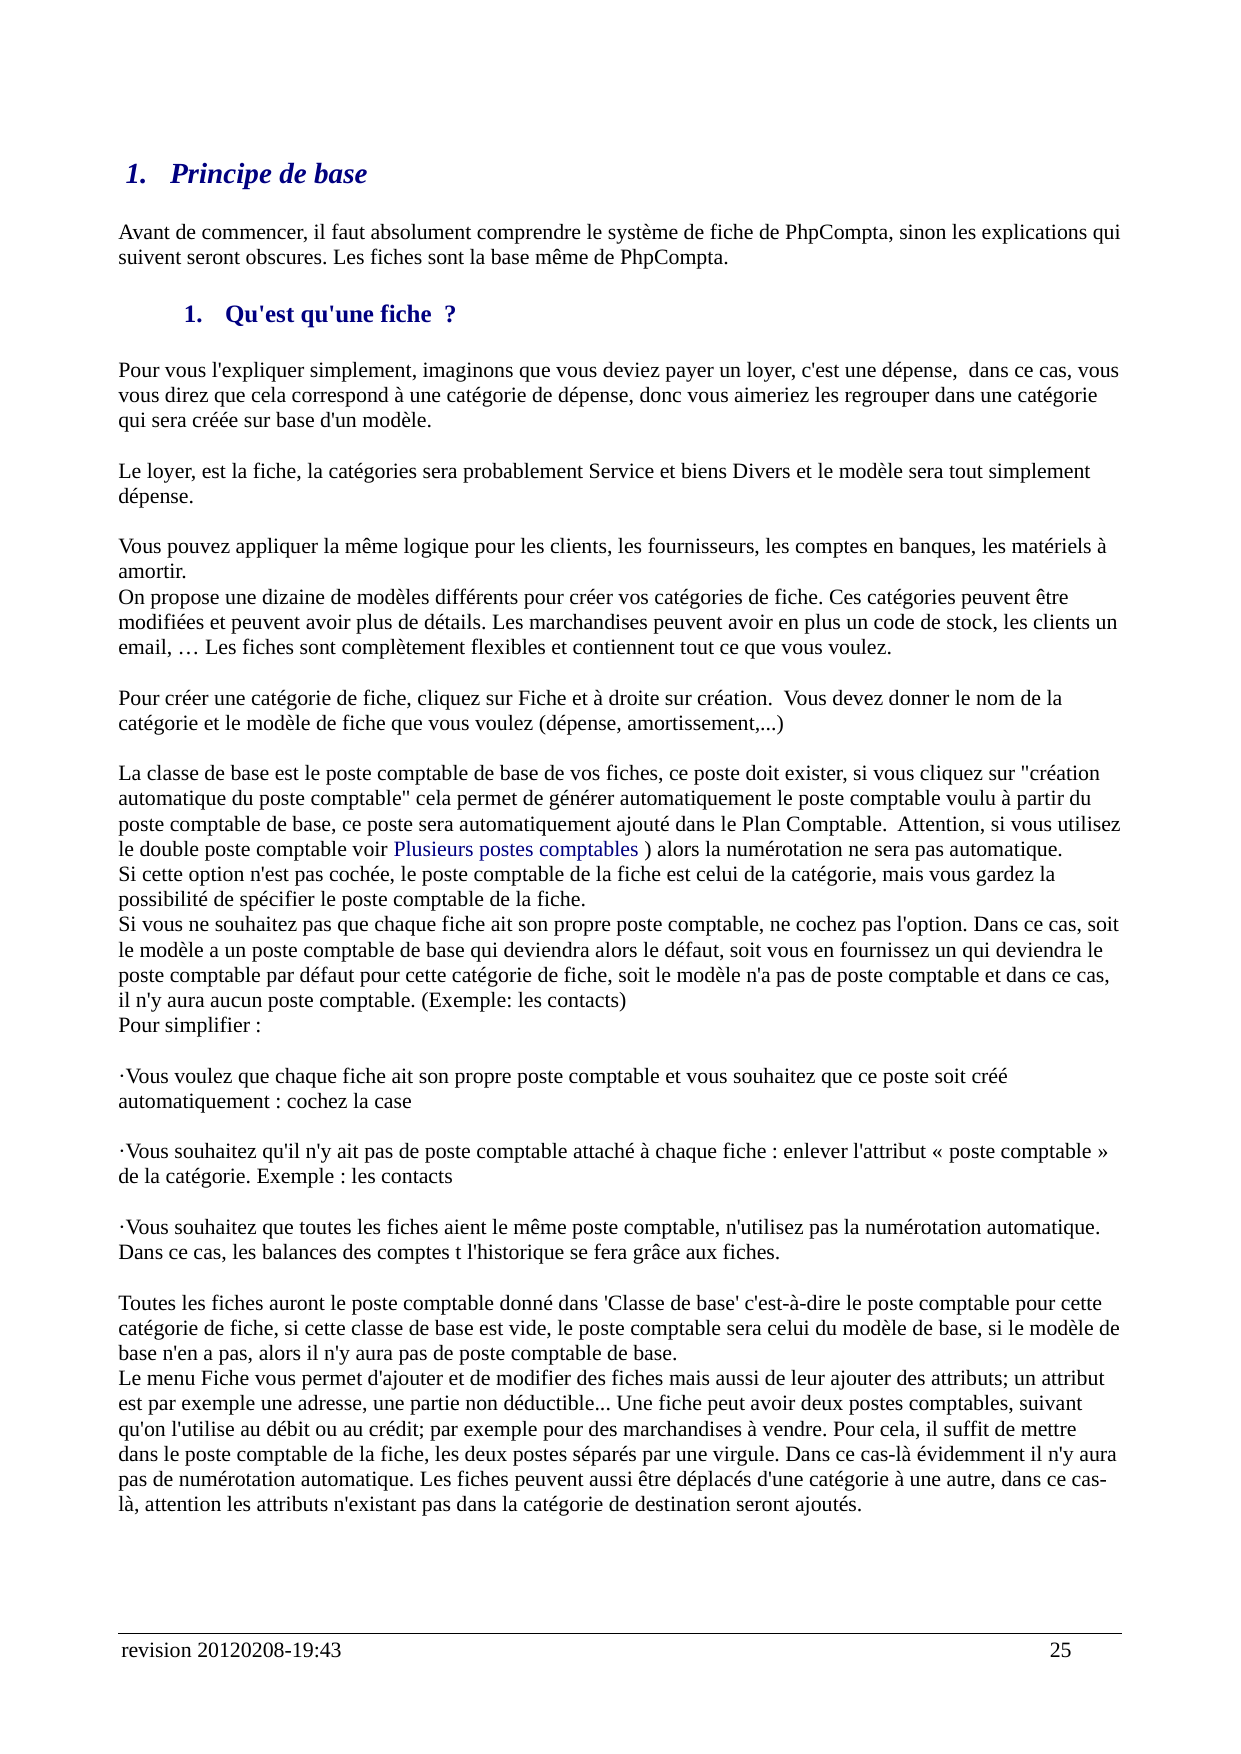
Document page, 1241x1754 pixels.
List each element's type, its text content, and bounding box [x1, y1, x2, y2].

subtitle Qu'est qu'une fiche ? [177, 299, 1122, 327]
text Pour simplifier : [118, 1012, 1122, 1037]
subtitle Principe de base [118, 156, 1122, 189]
text Avant de commencer, il faut absolument comprendre le système de fiche de PhpCompta, sinon les explications qui suivent seront obscures. Les fiches sont la base même de PhpCompta. [118, 219, 1122, 269]
text Pour vous l'expliquer simplement, imaginons que vous deviez payer un loyer, c'est une dépense, dans ce cas, vous vous direz que cela correspond à une catégorie de dépense, donc vous aimeriez les regrouper dans une catégorie qui sera créée sur base d'un modèle. [118, 357, 1122, 432]
text Si cette option n'est pas cochée, le poste comptable de la fiche est celui de la catégorie, mais vous gardez la possibilité de spécifier le poste comptable de la fiche. [118, 861, 1122, 911]
text ·Vous souhaitez que toutes les fiches aient le même poste comptable, n'utilisez pas la numérotation automatique. Dans ce cas, les balances des comptes t l'historique se fera grâce aux fiches. [118, 1214, 1122, 1264]
text ·Vous voulez que chaque fiche ait son propre poste comptable et vous souhaitez que ce poste soit créé automatiquement : cochez la case [118, 1063, 1122, 1113]
text Toutes les fiches auront le poste comptable donné dans 'Classe de base' c'est-à-dire le poste comptable pour cette catégorie de fiche, si cette classe de base est vide, le poste comptable sera celui du modèle de base, si le modèle de base n'en a pas, alors il n'y aura pas de poste comptable de base. [118, 1289, 1122, 1365]
text La classe de base est le poste comptable de base de vos fiches, ce poste doit exister, si vous cliquez sur "création automatique du poste comptable" cela permet de générer automatiquement le poste comptable voulu à partir du poste comptable de base, ce poste sera automatiquement ajouté dans le Plan Comptable. Attention, si vous utilisez le double poste comptable voir Plusieurs postes comptables ) alors la numérotation ne sera pas automatique. [118, 760, 1122, 861]
text Le menu Fiche vous permet d'ajouter et de modifier des fiches mais aussi de leur ajouter des attributs; un attribut est par exemple une adresse, une partie non déductible... Une fiche peut avoir deux postes comptables, suivant qu'on l'utilise au débit ou au crédit; par exemple pour des marchandises à vendre. Pour cela, il suffit de mettre dans le poste comptable de la fiche, les deux postes séparés par une virgule. Dans ce cas-là évidemment il n'y aura pas de numérotation automatique. Les fiches peuvent aussi être déplacés d'une catégorie à une autre, dans ce cas-là, attention les attributs n'existant pas dans la catégorie de destination seront ajoutés. [118, 1365, 1122, 1516]
text Le loyer, est la fiche, la catégories sera probablement Service et biens Divers et le modèle sera tout simplement dépense. [118, 458, 1122, 508]
text Pour créer une catégorie de fiche, cliquez sur Fiche et à droite sur création. Vous devez donner le nom de la catégorie et le modèle de fiche que vous voulez (dépense, amortissement,...) [118, 684, 1122, 735]
text On propose une dizaine de modèles différents pour créer vos catégories de fiche. Ces catégories peuvent être modifiées et peuvent avoir plus de détails. Les marchandises peuvent avoir en plus un code de stock, les clients un email, … Les fiches sont complètement flexibles et contiennent tout ce que vous voulez. [118, 584, 1122, 659]
text Vous pouvez appliquer la même logique pour les clients, les fournisseurs, les comptes en banques, les matériels à amortir. [118, 533, 1122, 584]
text ·Vous souhaitez qu'il n'y ait pas de poste comptable attaché à chaque fiche : enlever l'attribut « poste comptable » de la catégorie. Exemple : les contacts [118, 1138, 1122, 1189]
text Si vous ne souhaitez pas que chaque fiche ait son propre poste comptable, ne cochez pas l'option. Dans ce cas, soit le modèle a un poste comptable de base qui deviendra alors le défaut, soit vous en fournissez un qui deviendra le poste comptable par défaut pour cette catégorie de fiche, soit le modèle n'a pas de poste comptable et dans ce cas, il n'y aura aucun poste comptable. (Exemple: les contacts) [118, 911, 1122, 1012]
